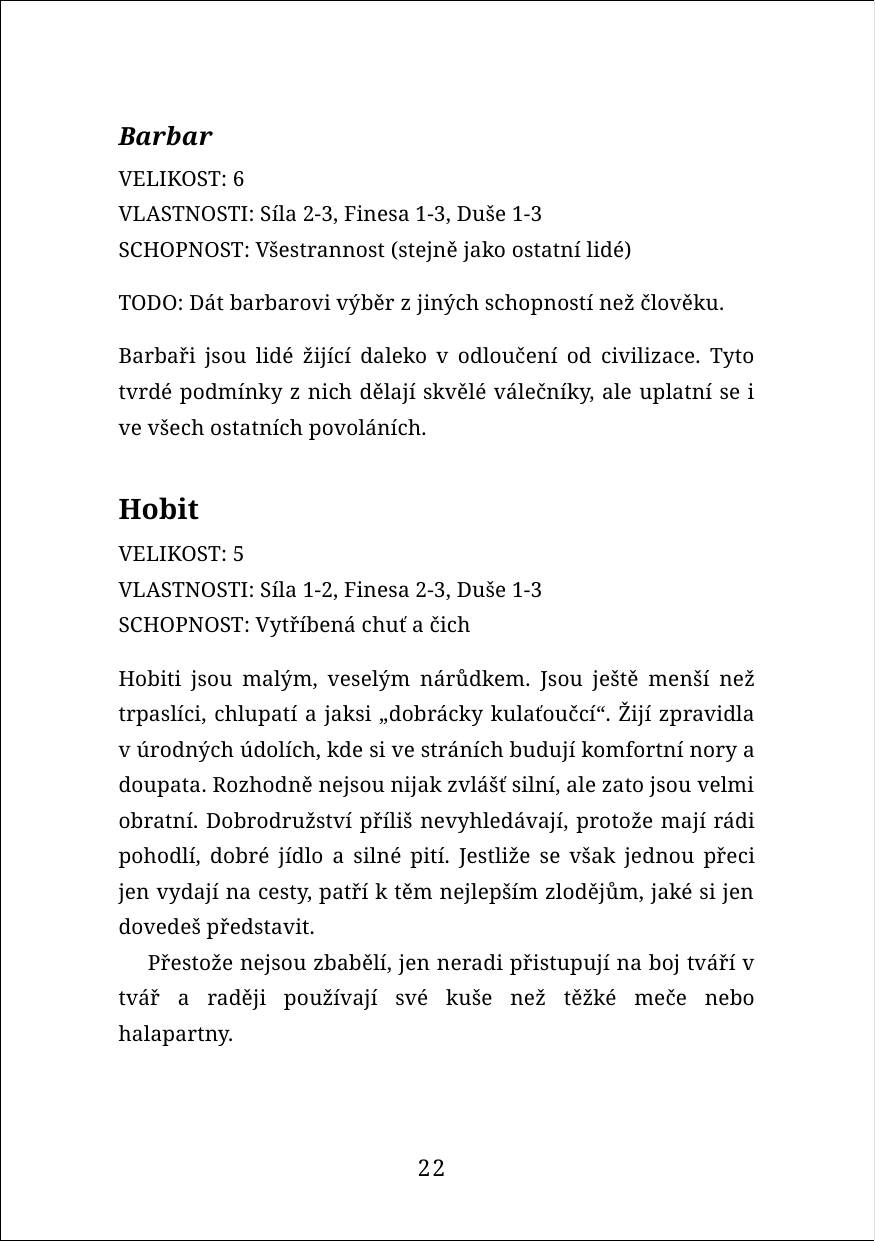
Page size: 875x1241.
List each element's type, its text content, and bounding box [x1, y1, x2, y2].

text TODO: Dát barbarovi výběr z jiných schopností než člověku. [118, 288, 756, 317]
text Hobiti jsou malým, veselým nárůdkem. Jsou ještě menší než trpaslíci, chlupatí a jaksi „dobrácky kulaťoučcí“. Žijí zpravidla v úrodných údolích, kde si ve stráních budují komfortní nory a doupata. Rozhodně nejsou nijak zvlášť silní, ale zato jsou velmi obratní. Dobrodružství příliš nevyhledávají, protože mají rádi pohodlí, dobré jídlo a silné pití. Jestliže se však jednou přeci jen vydají na cesty, patří k těm nejlepším zlodějům, jaké si jen dovedeš představit. Přestože nejsou zbabělí, jen neradi přistupují na boj tváří v tvář a raději používají své kuše než těžké meče nebo halapartny. [118, 664, 756, 1047]
text VELIKOST: 5 VLASTNOSTI: Síla 1-2, Finesa 2-3, Duše 1-3 SCHOPNOST: Vytříbená chuť a čich [118, 539, 756, 639]
text Barbaři jsou lidé žijící daleko v odloučení od civilizace. Tyto tvrdé podmínky z nich dělají skvělé válečníky, ale uplatní se i ve všech ostatních povoláních. [118, 342, 756, 441]
subtitle Hobit [118, 489, 756, 528]
text VELIKOST: 6 VLASTNOSTI: Síla 2-3, Finesa 1-3, Duše 1-3 SCHOPNOST: Všestrannost (stejně jako ostatní lidé) [118, 164, 756, 263]
subtitle Barbar [118, 118, 756, 152]
